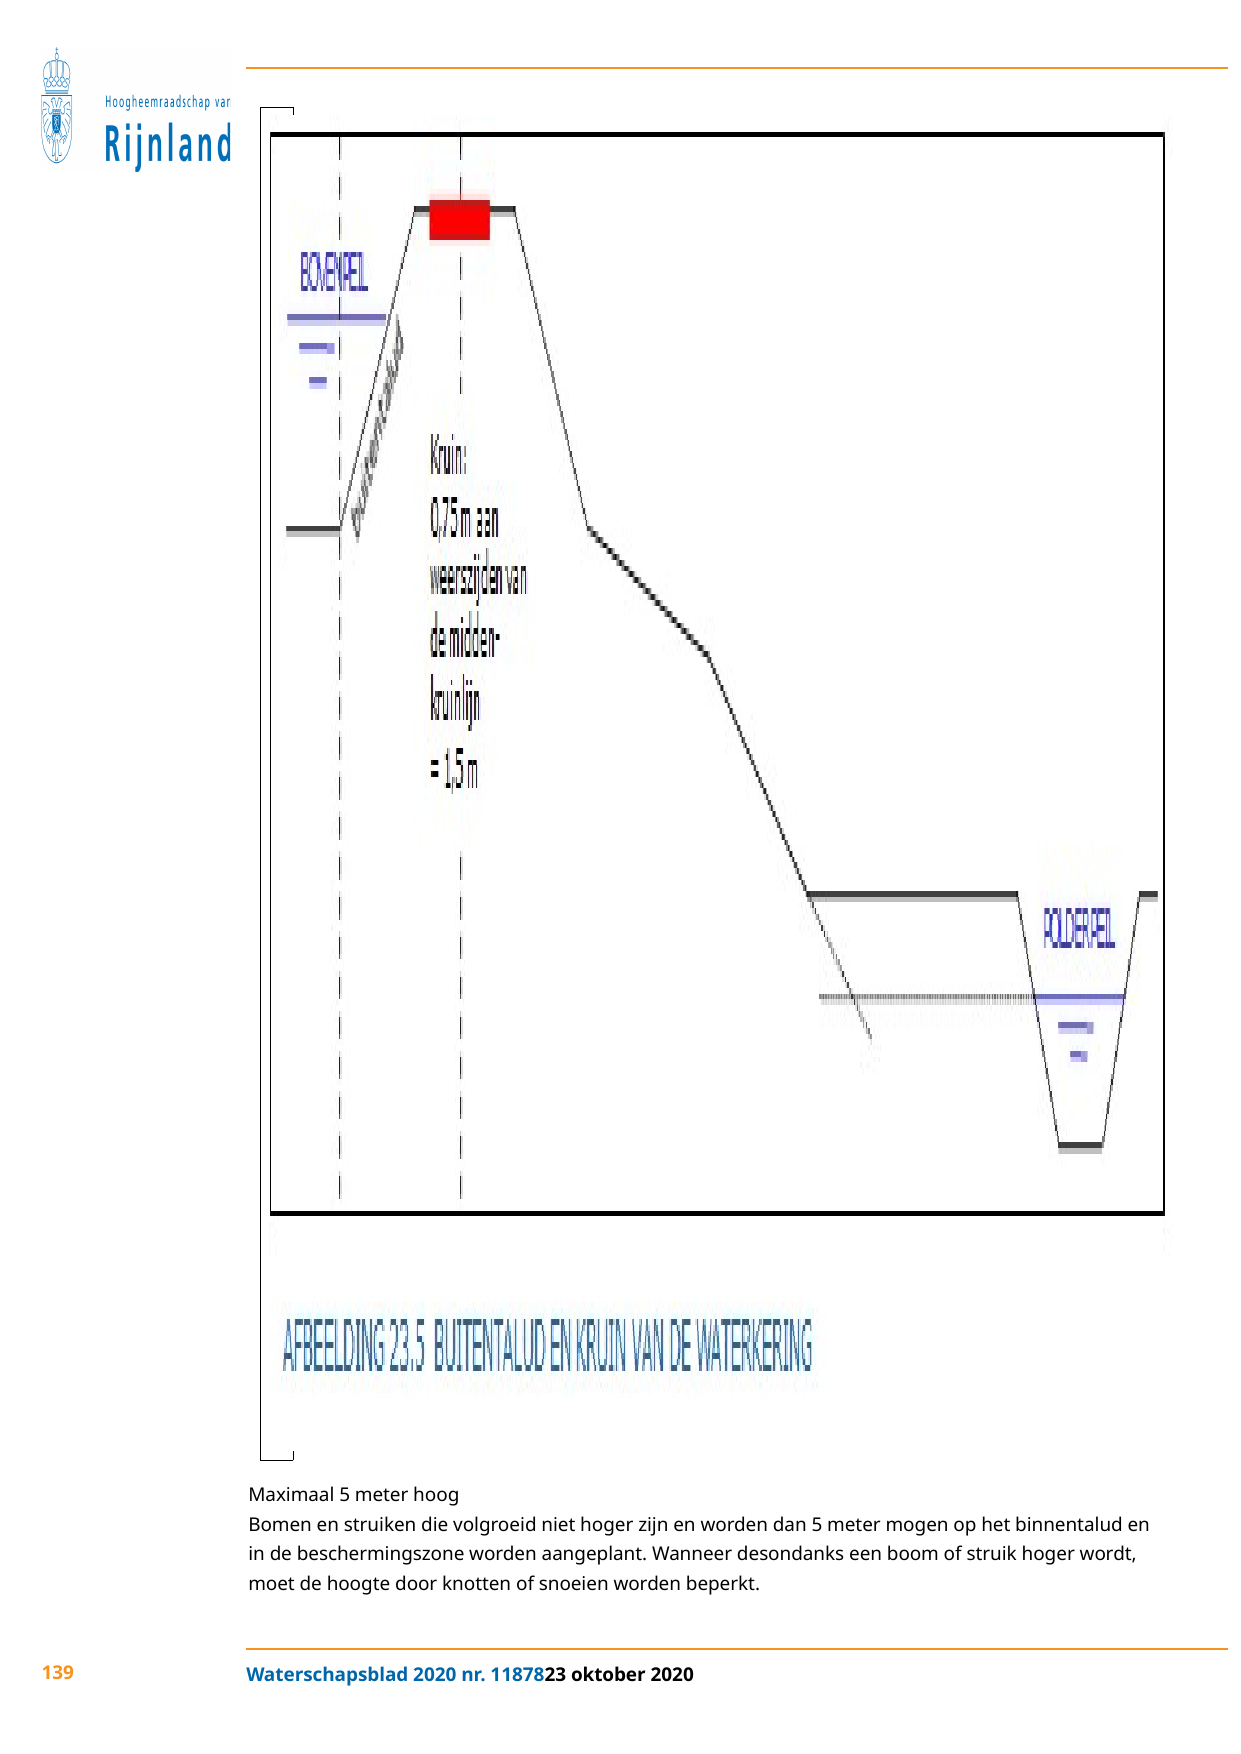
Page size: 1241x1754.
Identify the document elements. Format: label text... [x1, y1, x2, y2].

picture [41, 47, 231, 172]
text Maximaal 5 meter hoog [248, 1481, 1152, 1507]
picture [268, 115, 1173, 1451]
text Bomen en struiken die volgroeid niet hoger zijn en worden dan 5 meter mogen op het binnentalud en in de beschermingszone worden aangeplant. Wanneer desondanks een boom of struik hoger wordt, moet de hoogte door knotten of snoeien worden beperkt. [248, 1511, 1152, 1596]
